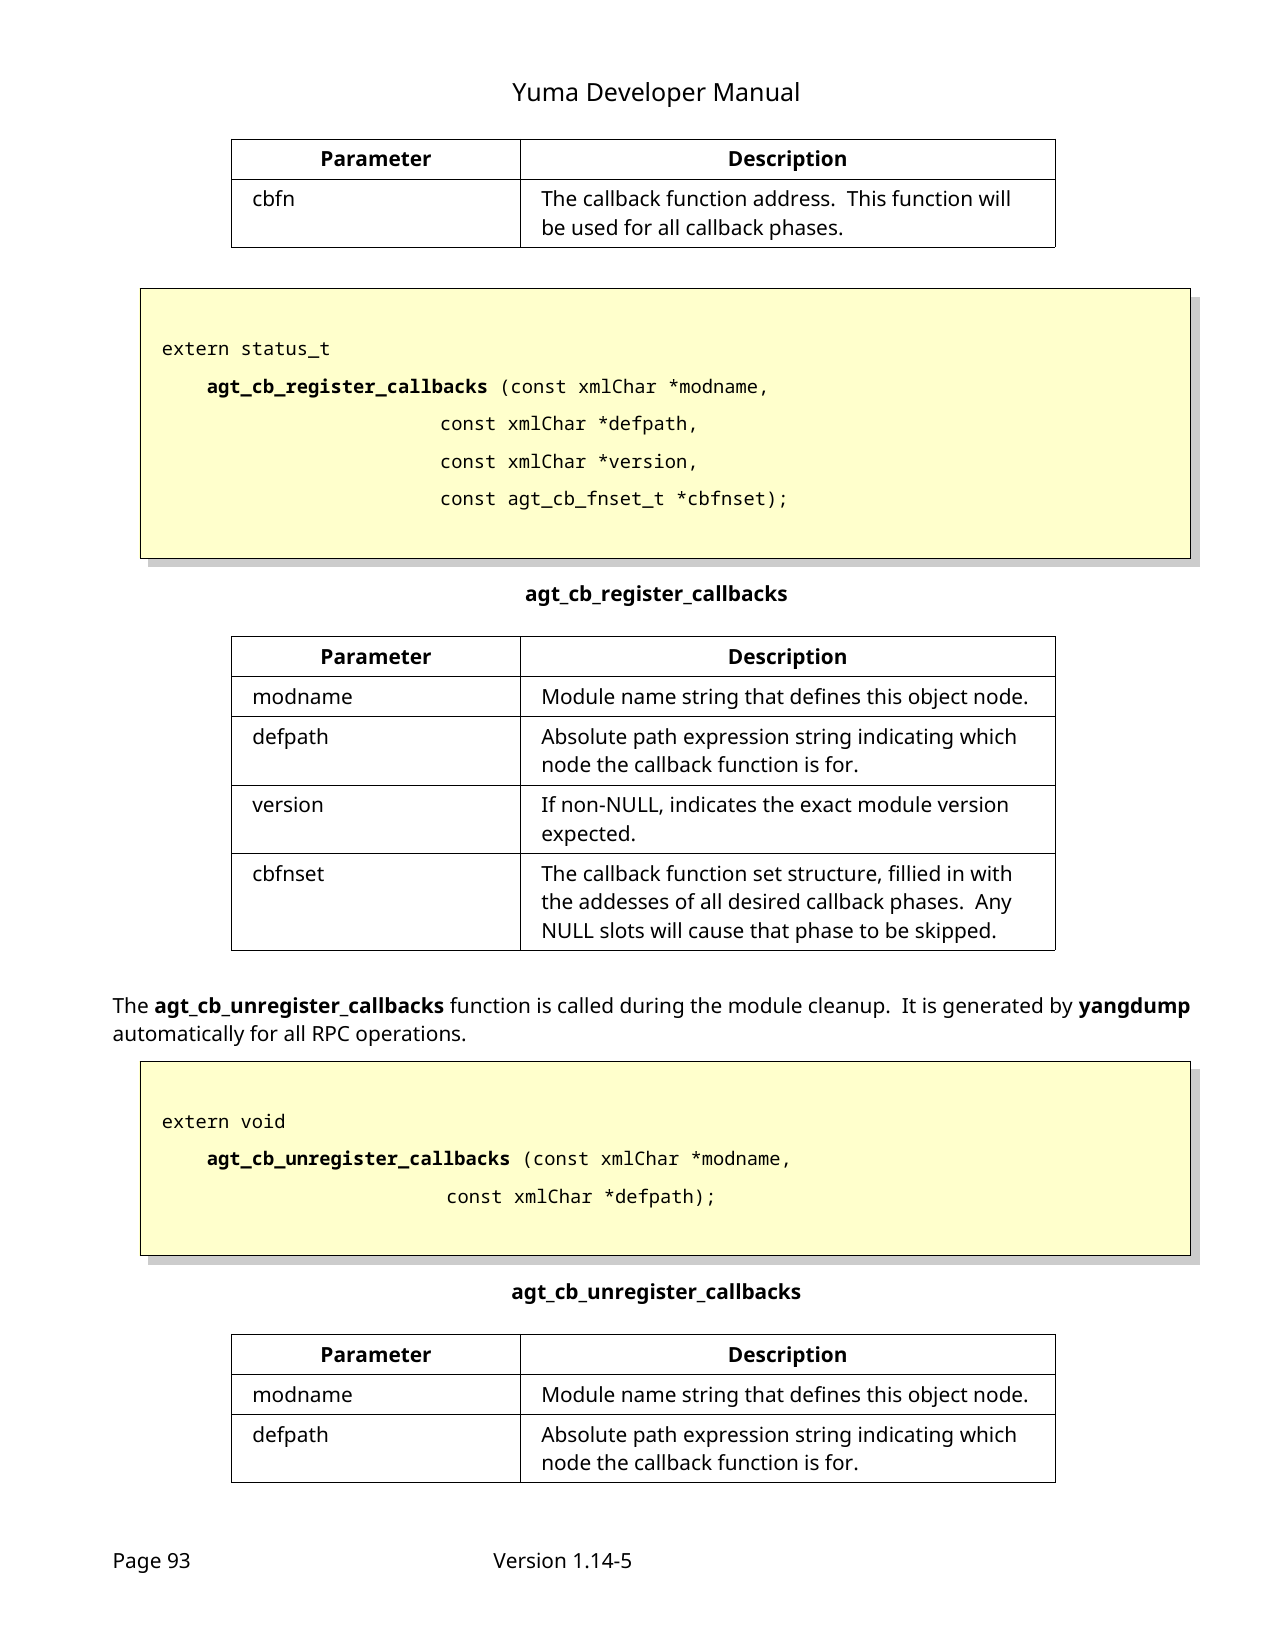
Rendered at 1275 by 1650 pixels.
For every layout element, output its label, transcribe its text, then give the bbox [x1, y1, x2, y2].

subtitle agt_cb_unregister_callbacks [127, 1277, 1185, 1305]
text const xmlChar *defpath, [141, 401, 1190, 436]
table_cell Module name string that defines this object node. [521, 677, 1055, 716]
text extern status_t [141, 326, 1190, 361]
table_cell modname [232, 677, 520, 716]
table_cell Absolute path expression string indicating which node the callback function is for. [521, 1415, 1055, 1482]
table_header Description [521, 637, 1055, 676]
table_cell The callback function address. This function will be used for all callback phases. [521, 180, 1055, 247]
table_cell If non-NULL, indicates the exact module version expected. [521, 786, 1055, 853]
text const xmlChar *defpath); [141, 1173, 1190, 1208]
table_cell cbfnset [232, 854, 520, 950]
text agt_cb_unregister_callbacks (const xmlChar *modname, [141, 1136, 1190, 1171]
text extern void [141, 1098, 1190, 1133]
table_header Parameter [232, 637, 520, 676]
subtitle agt_cb_register_callbacks [127, 579, 1185, 608]
table_header Parameter [232, 1335, 520, 1374]
text The agt_cb_unregister_callbacks function is called during the module cleanup. It is generated by yangdump automatically for all RPC operations. [112, 991, 1200, 1048]
table_header Description [521, 140, 1055, 178]
text const xmlChar *version, [141, 438, 1190, 473]
table_header Parameter [232, 140, 520, 178]
table_header Description [521, 1335, 1055, 1374]
text const agt_cb_fnset_t *cbfnset); [141, 476, 1190, 511]
table_cell modname [232, 1375, 520, 1414]
table_cell defpath [232, 1415, 520, 1482]
table_cell Module name string that defines this object node. [521, 1375, 1055, 1414]
table_cell cbfn [232, 180, 520, 247]
table_cell version [232, 786, 520, 853]
table_cell defpath [232, 717, 520, 785]
table_cell Absolute path expression string indicating which node the callback function is for. [521, 717, 1055, 785]
text agt_cb_register_callbacks (const xmlChar *modname, [141, 363, 1190, 398]
table_cell The callback function set structure, fillied in with the addesses of all desired callback phases. Any NULL slots will cause that phase to be skipped. [521, 854, 1055, 950]
